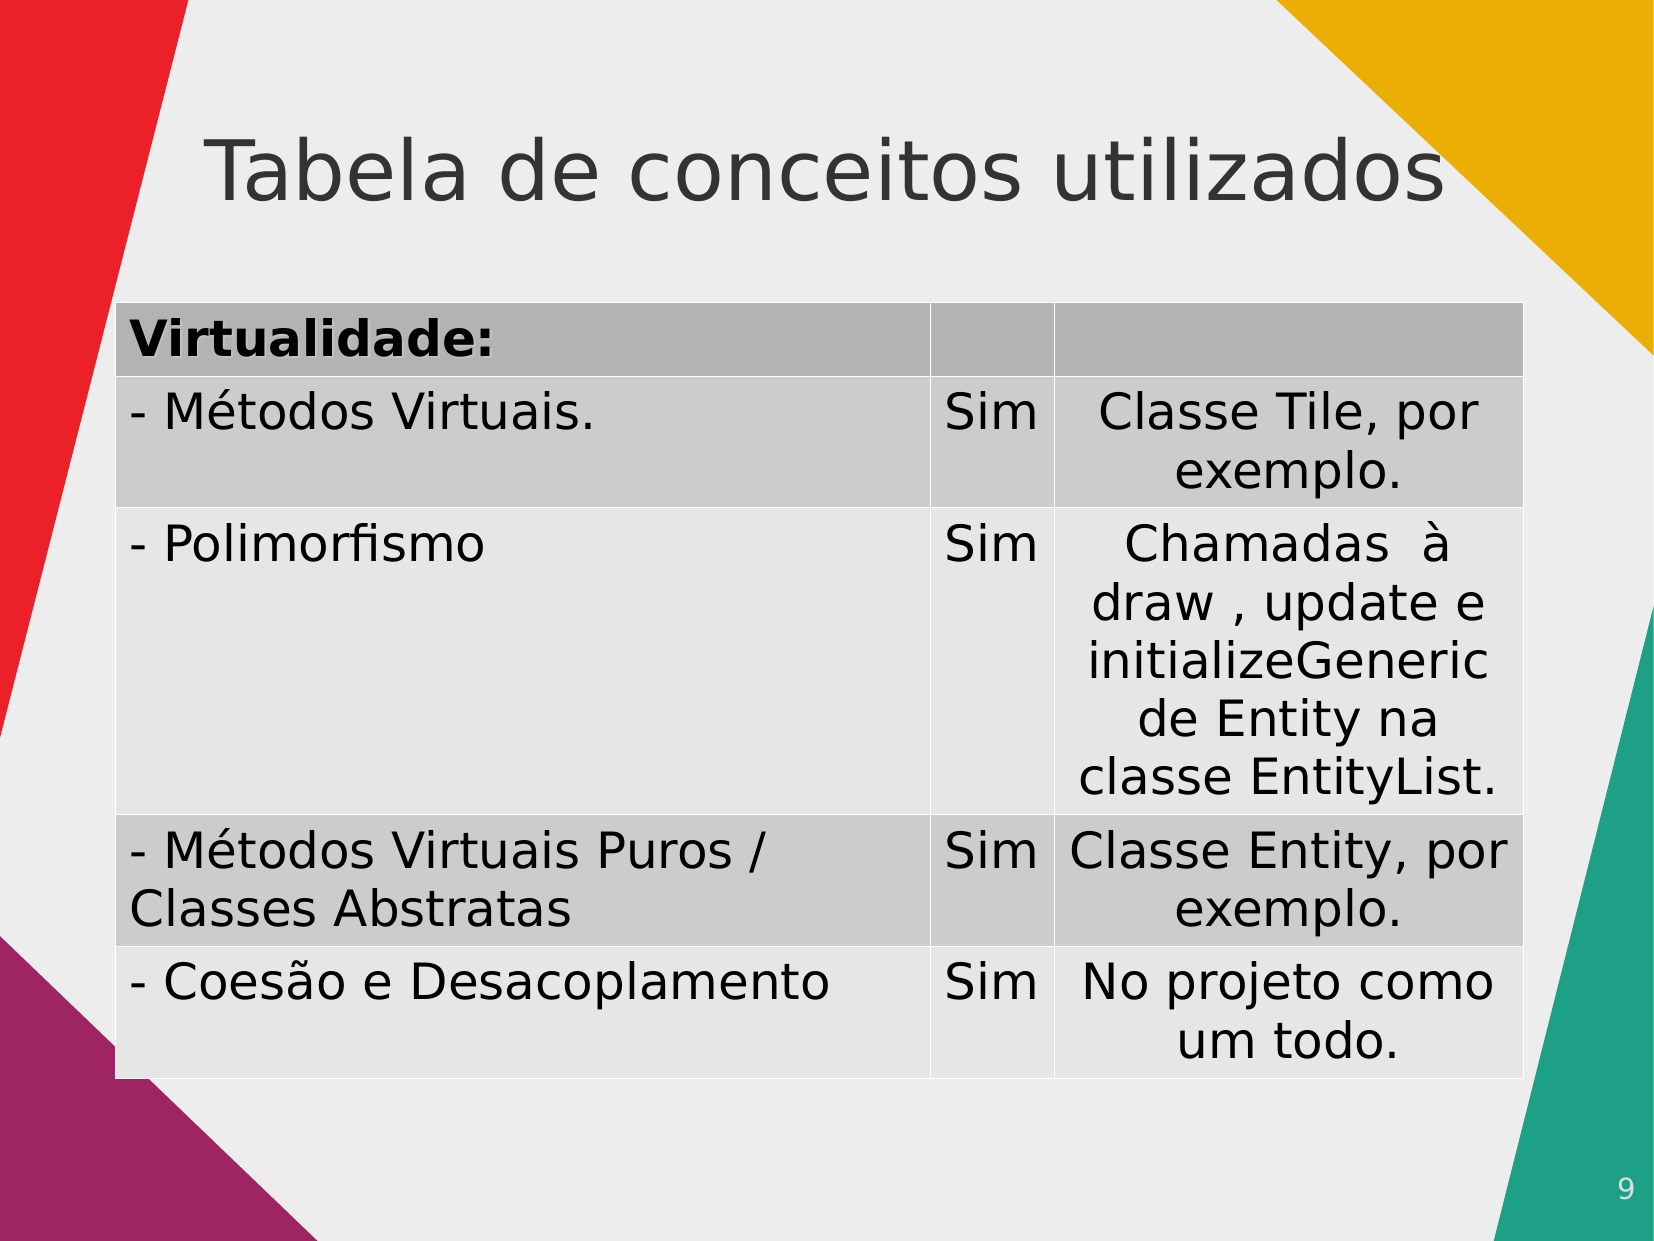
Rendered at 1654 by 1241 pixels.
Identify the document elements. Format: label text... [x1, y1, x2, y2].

table_cell Sim [931, 947, 1054, 1078]
table_cell - Métodos Virtuais. [116, 377, 930, 507]
table_cell Sim [931, 815, 1054, 946]
table_cell Classe Entity, por exemplo. [1055, 815, 1523, 946]
table_cell Classe Tile, por exemplo. [1055, 377, 1523, 507]
title Tabela de conceitos utilizados [114, 73, 1539, 271]
table_cell Sim [931, 377, 1054, 507]
table_header Virtualidade: [116, 303, 930, 376]
table_header [931, 303, 1054, 376]
table_cell - Coesão e Desacoplamento [116, 947, 930, 1078]
table_header [1055, 303, 1523, 376]
table_cell - Métodos Virtuais Puros / Classes Abstratas [116, 815, 930, 946]
table_cell Chamadas à draw , update e initializeGeneric de Entity na classe EntityList. [1055, 508, 1523, 814]
table_cell No projeto como um todo. [1055, 947, 1523, 1078]
table_cell - Polimorfismo [116, 508, 930, 814]
table_cell Sim [931, 508, 1054, 814]
